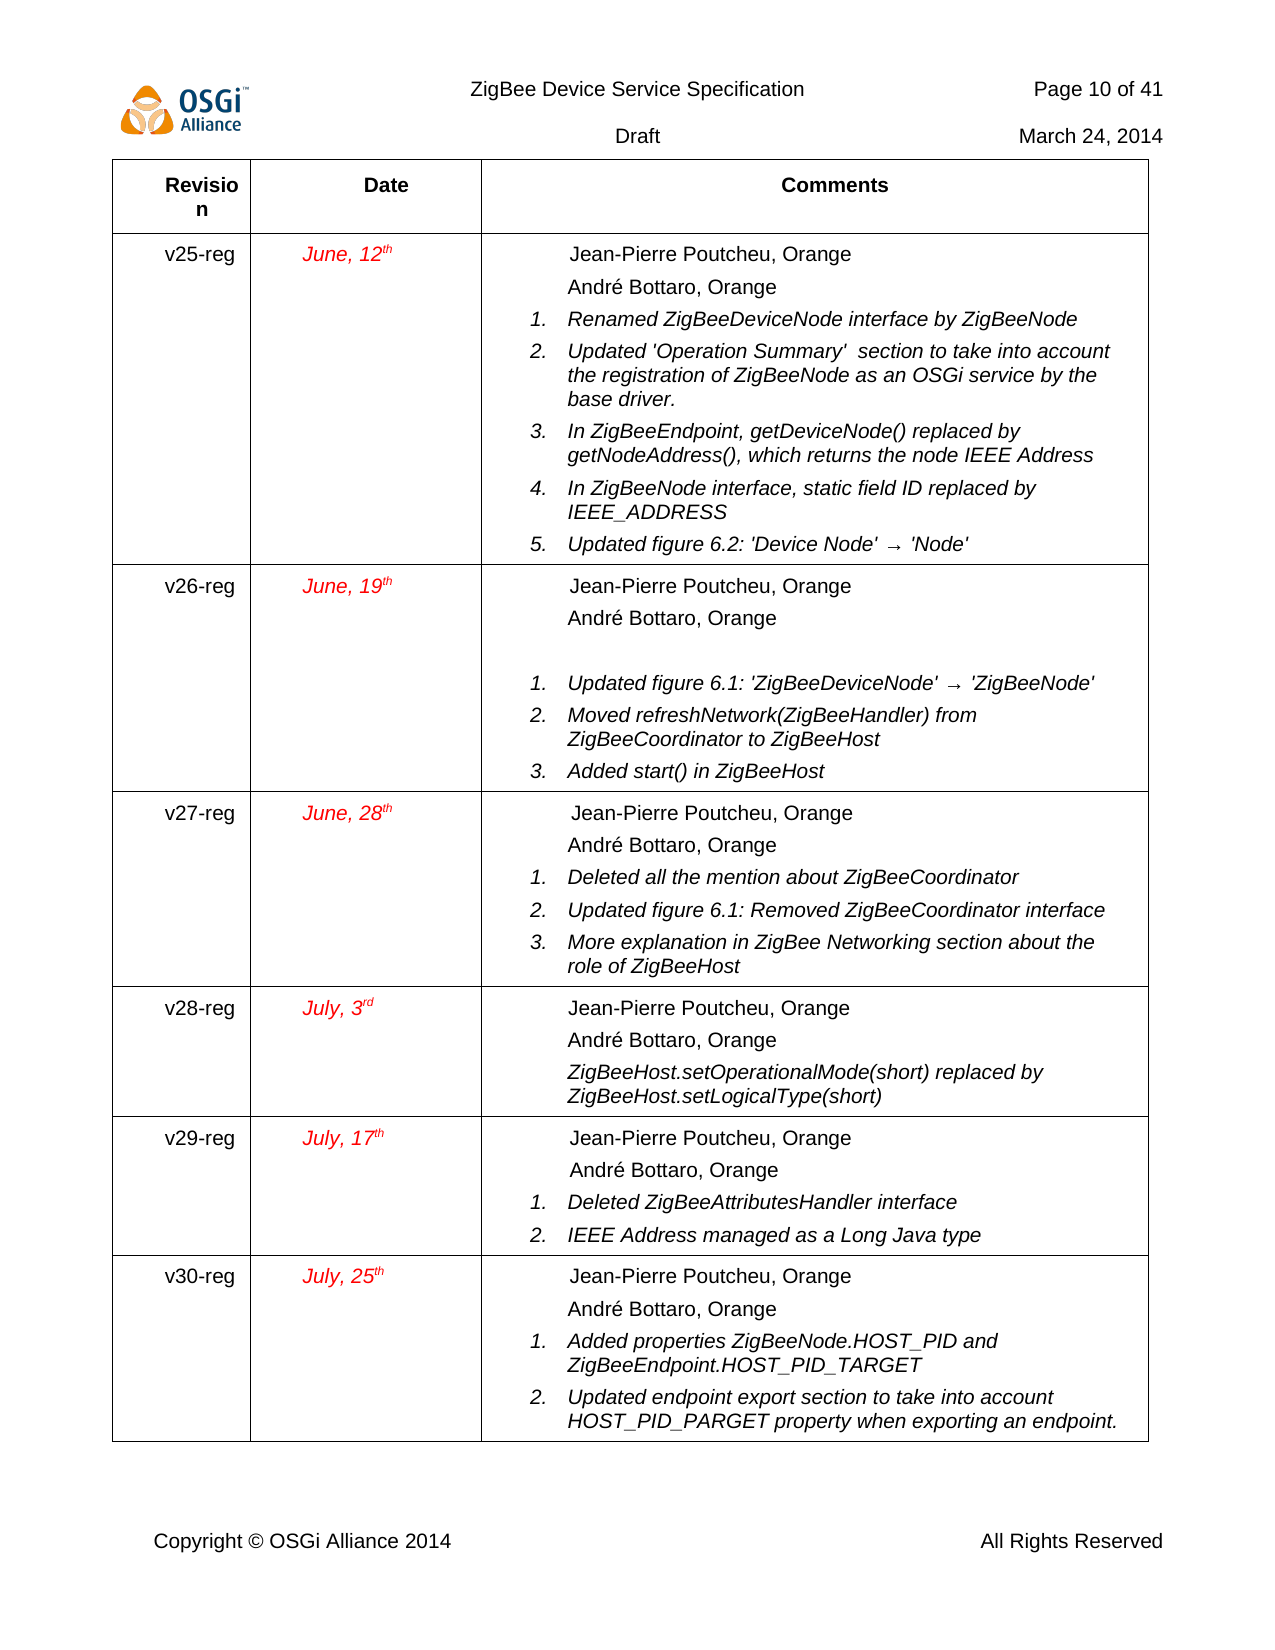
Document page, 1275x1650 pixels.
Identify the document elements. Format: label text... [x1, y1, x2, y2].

table_cell v26-reg [113, 565, 250, 791]
table_cell June, 28th [251, 792, 481, 986]
table_cell Jean-Pierre Poutcheu, Orange André Bottaro, Orange ZigBeeHost.setOperationalMode(short) replaced by ZigBeeHost.setLogicalType(short) [482, 987, 1148, 1116]
table_cell Jean-Pierre Poutcheu, Orange André Bottaro, Orange Deleted all the mention about ZigBeeCoordinator Updated figure 6.1: Removed ZigBeeCoordinator interface More explanation in ZigBee Networking section about the role of ZigBeeHost [482, 792, 1148, 986]
picture [113, 78, 257, 142]
table_header Comments [482, 160, 1148, 233]
table_cell v30-reg [113, 1256, 250, 1441]
table_cell Jean-Pierre Poutcheu, Orange André Bottaro, Orange Added properties ZigBeeNode.HOST_PID and ZigBeeEndpoint.HOST_PID_TARGET Updated endpoint export section to take into account HOST_PID_PARGET property when exporting an endpoint. [482, 1256, 1148, 1441]
table_cell June, 19th [251, 565, 481, 791]
table_header Date [251, 160, 481, 233]
table_cell v25-reg [113, 234, 250, 564]
table_cell July, 17th [251, 1117, 481, 1255]
table_cell Jean-Pierre Poutcheu, Orange André Bottaro, Orange Renamed ZigBeeDeviceNode interface by ZigBeeNode Updated 'Operation Summary' section to take into account the registration of ZigBeeNode as an OSGi service by the base driver. In ZigBeeEndpoint, getDeviceNode() replaced by getNodeAddress(), which returns the node IEEE Address In ZigBeeNode interface, static field ID replaced by IEEE_ADDRESS Updated figure 6.2: 'Device Node' → 'Node' [482, 234, 1148, 564]
table_cell v27-reg [113, 792, 250, 986]
table_cell v29-reg [113, 1117, 250, 1255]
table_cell Jean-Pierre Poutcheu, Orange André Bottaro, Orange Deleted ZigBeeAttributesHandler interface IEEE Address managed as a Long Java type [482, 1117, 1148, 1255]
table_cell July, 3rd [251, 987, 481, 1116]
table_cell v28-reg [113, 987, 250, 1116]
table_cell July, 25th [251, 1256, 481, 1441]
table_header Revision [113, 160, 250, 233]
table_cell Jean-Pierre Poutcheu, Orange André Bottaro, Orange Updated figure 6.1: 'ZigBeeDeviceNode' → 'ZigBeeNode' Moved refreshNetwork(ZigBeeHandler) from ZigBeeCoordinator to ZigBeeHost Added start() in ZigBeeHost [482, 565, 1148, 791]
table_cell June, 12th [251, 234, 481, 564]
